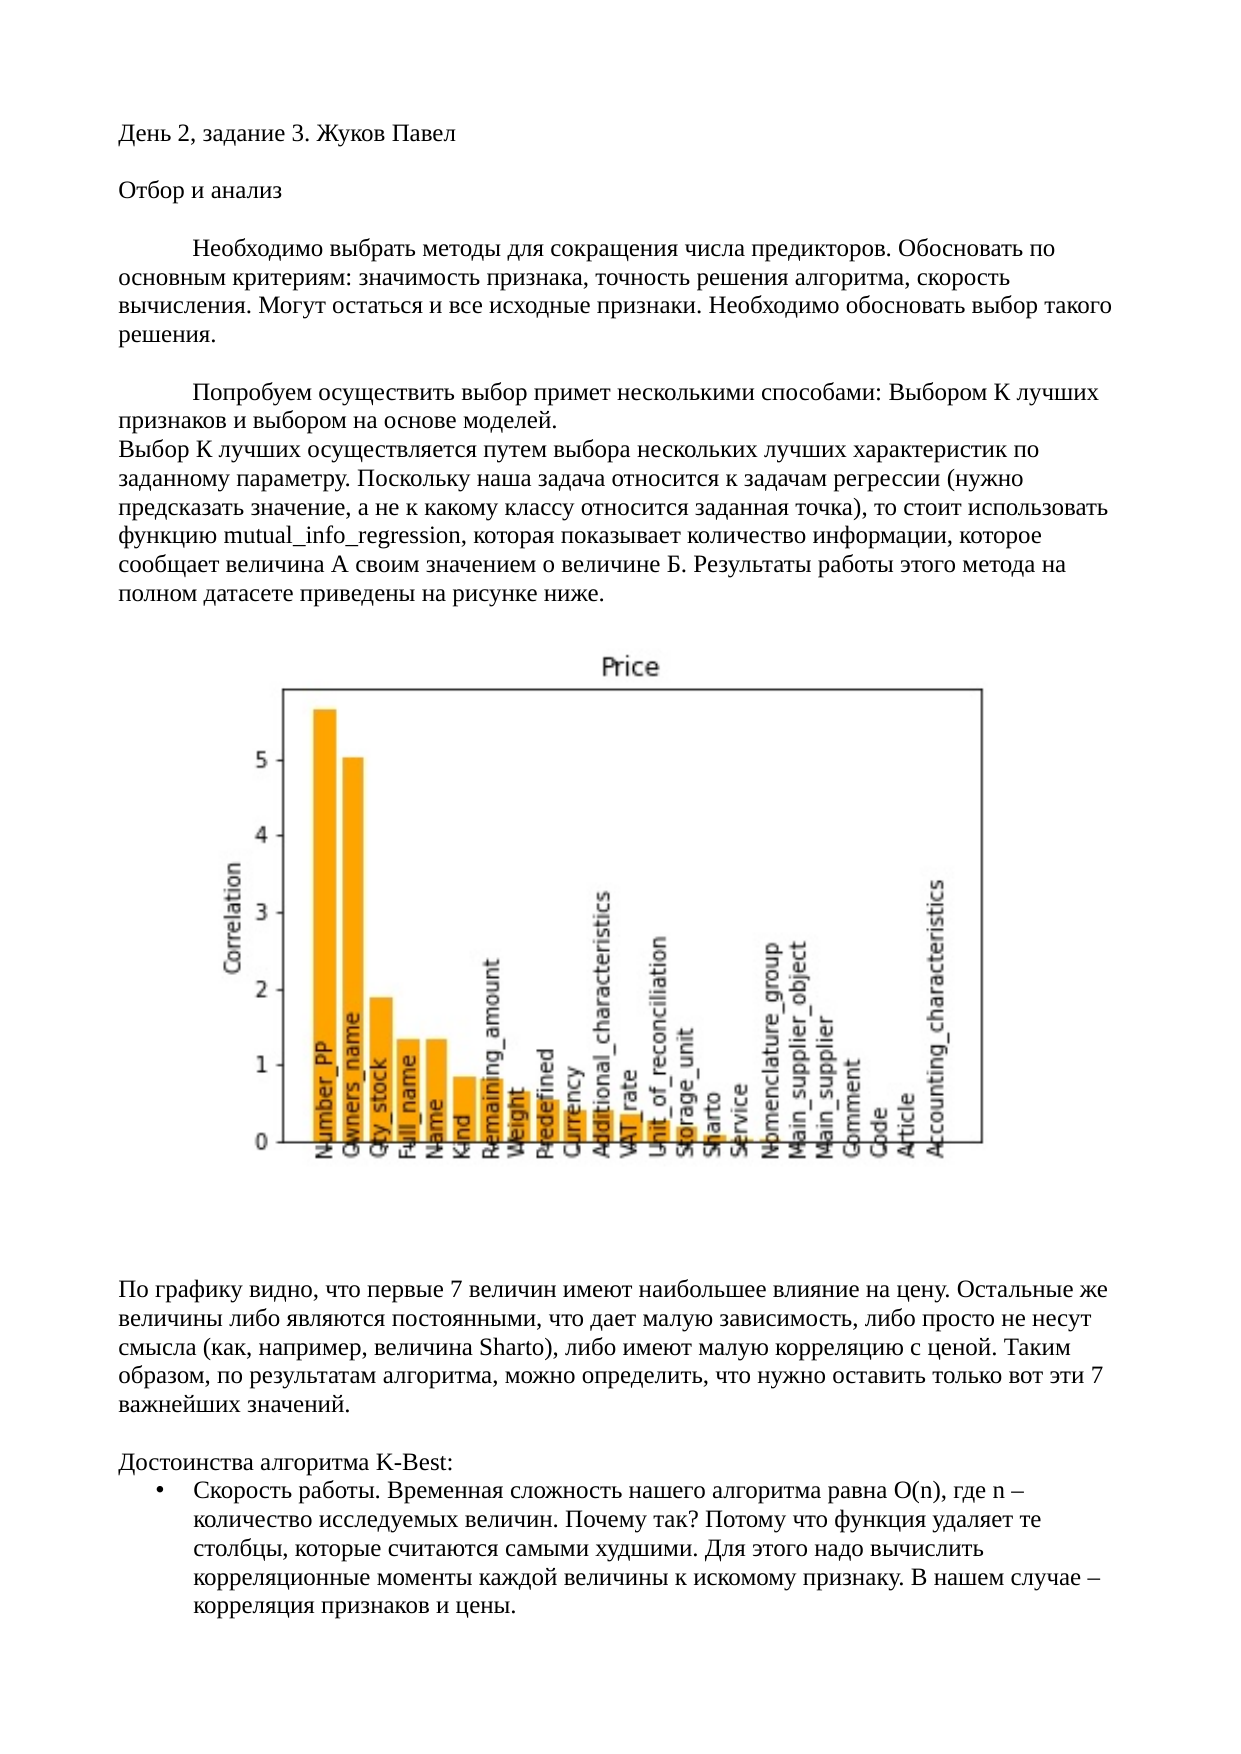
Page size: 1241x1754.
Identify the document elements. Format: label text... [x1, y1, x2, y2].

text Попробуем осуществить выбор примет несколькими способами: Выбором К лучших признаков и выбором на основе моделей. [118, 377, 1122, 434]
text По графику видно, что первые 7 величин имеют наибольшее влияние на цену. Остальные же величины либо являются постоянными, что дает малую зависимость, либо просто не несут смысла (как, например, величина Sharto), либо имеют малую корреляцию с ценой. Таким образом, по результатам алгоритма, можно определить, что нужно оставить только вот эти 7 важнейших значений. [118, 1274, 1122, 1418]
list Скорость работы. Временная сложность нашего алгоритма равна O(n), где n – количество исследуемых величин. Почему так? Потому что функция удаляет те столбцы, которые считаются самыми худшими. Для этого надо вычислить корреляционные моменты каждой величины к искомому признаку. В нашем случае – корреляция признаков и цены. [156, 1476, 1122, 1619]
text Выбор К лучших осуществляется путем выбора нескольких лучших характеристик по заданному параметру. Поскольку наша задача относится к задачам регрессии (нужно предсказать значение, а не к какому классу относится заданная точка), то стоит использовать функцию mutual_info_regression, которая показывает количество информации, которое сообщает величина А своим значением о величине Б. Результаты работы этого метода на полном датасете приведены на рисунке ниже. [118, 434, 1122, 607]
text День 2, задание 3. Жуков Павел [118, 118, 1122, 147]
text Достоинства алгоритма K-Best: [118, 1447, 1122, 1476]
picture [170, 616, 1071, 1217]
text Отбор и анализ [118, 176, 1122, 204]
text Необходимо выбрать методы для сокращения числа предикторов. Обосновать по основным критериям: значимость признака, точность решения алгоритма, скорость вычисления. Могут остаться и все исходные признаки. Необходимо обосновать выбор такого решения. [118, 233, 1122, 348]
